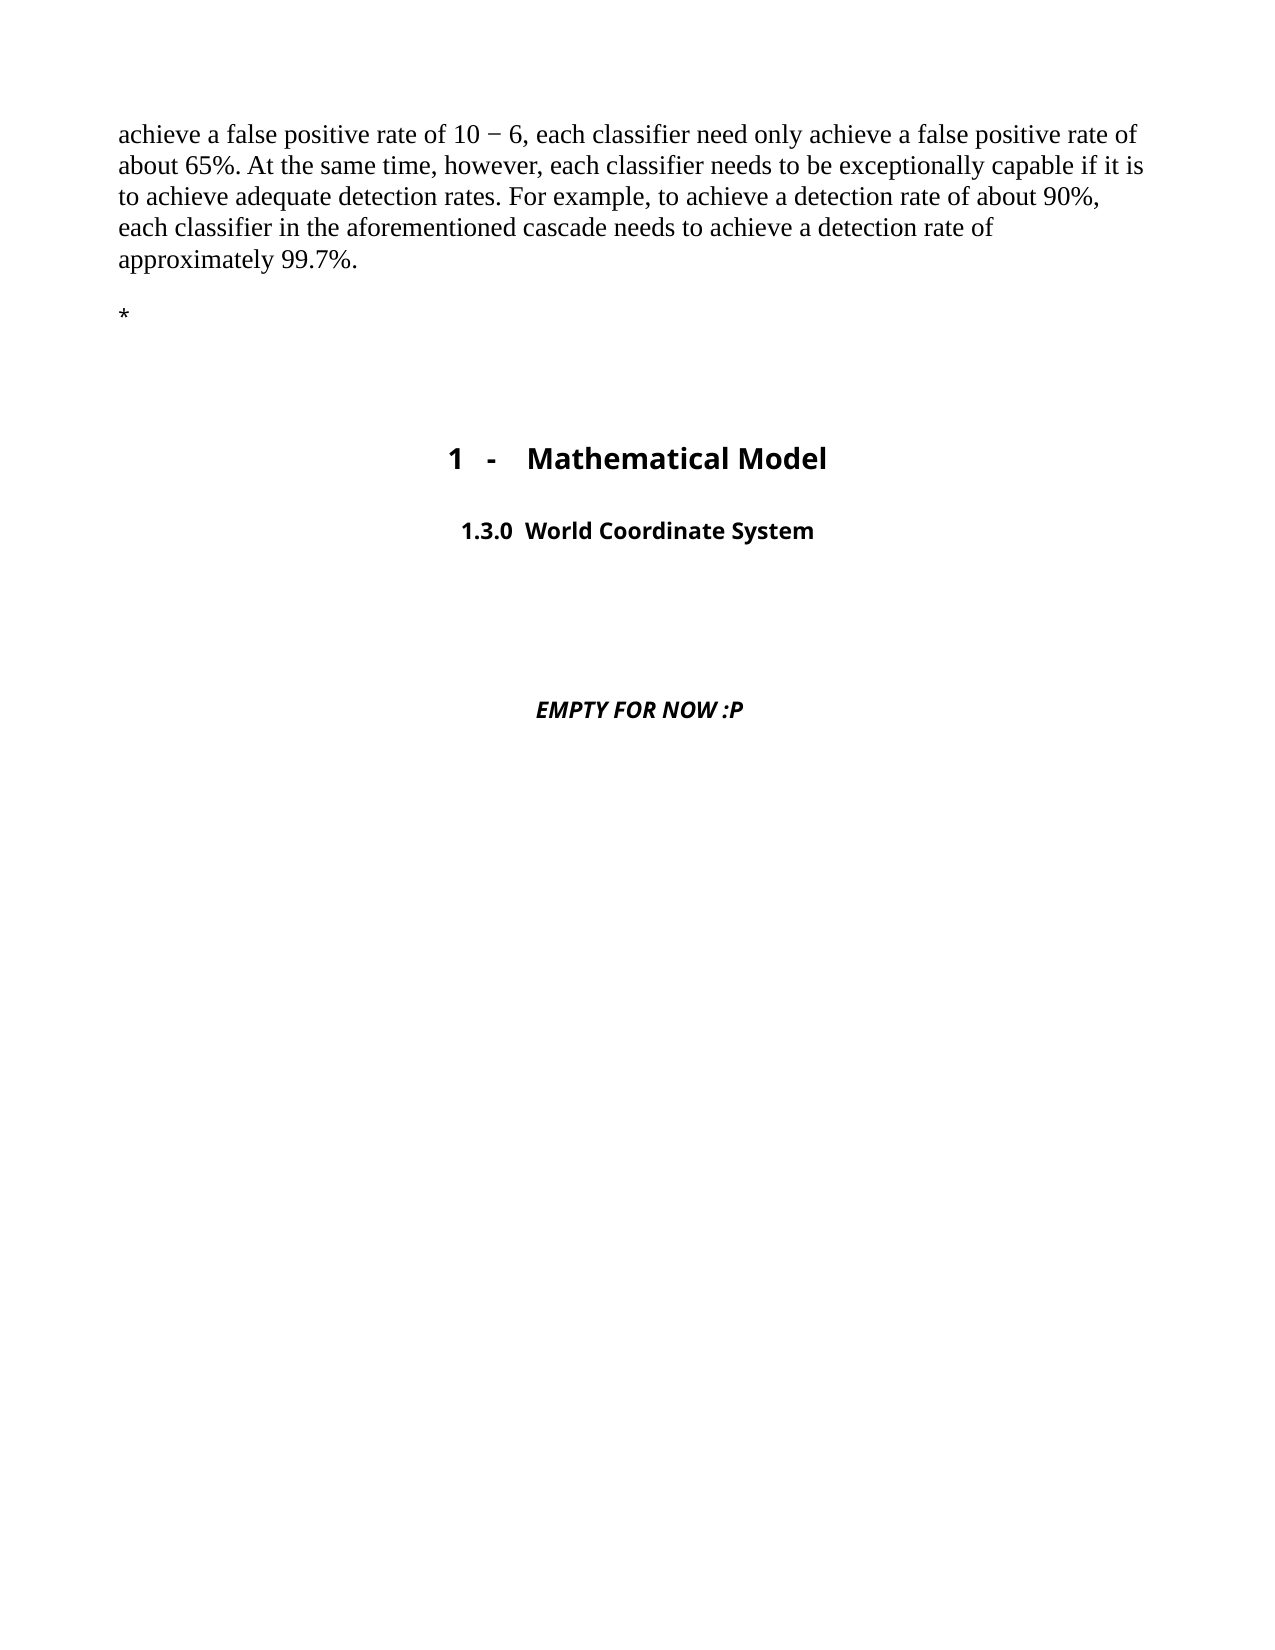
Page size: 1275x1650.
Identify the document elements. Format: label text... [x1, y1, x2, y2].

text * [118, 302, 1157, 331]
text EMPTY FOR NOW :P [118, 694, 1157, 725]
text 1.3.0 World Coordinate System [118, 515, 1157, 546]
text achieve a false positive rate of 10 − 6, each classifier need only achieve a false positive rate of about 65%. At the same time, however, each classifier needs to be exceptionally capable if it is to achieve adequate detection rates. For example, to achieve a detection rate of about 90%, each classifier in the aforementioned cascade needs to achieve a detection rate of approximately 99.7%. [118, 118, 1157, 274]
text 1 - Mathematical Model [118, 438, 1157, 478]
